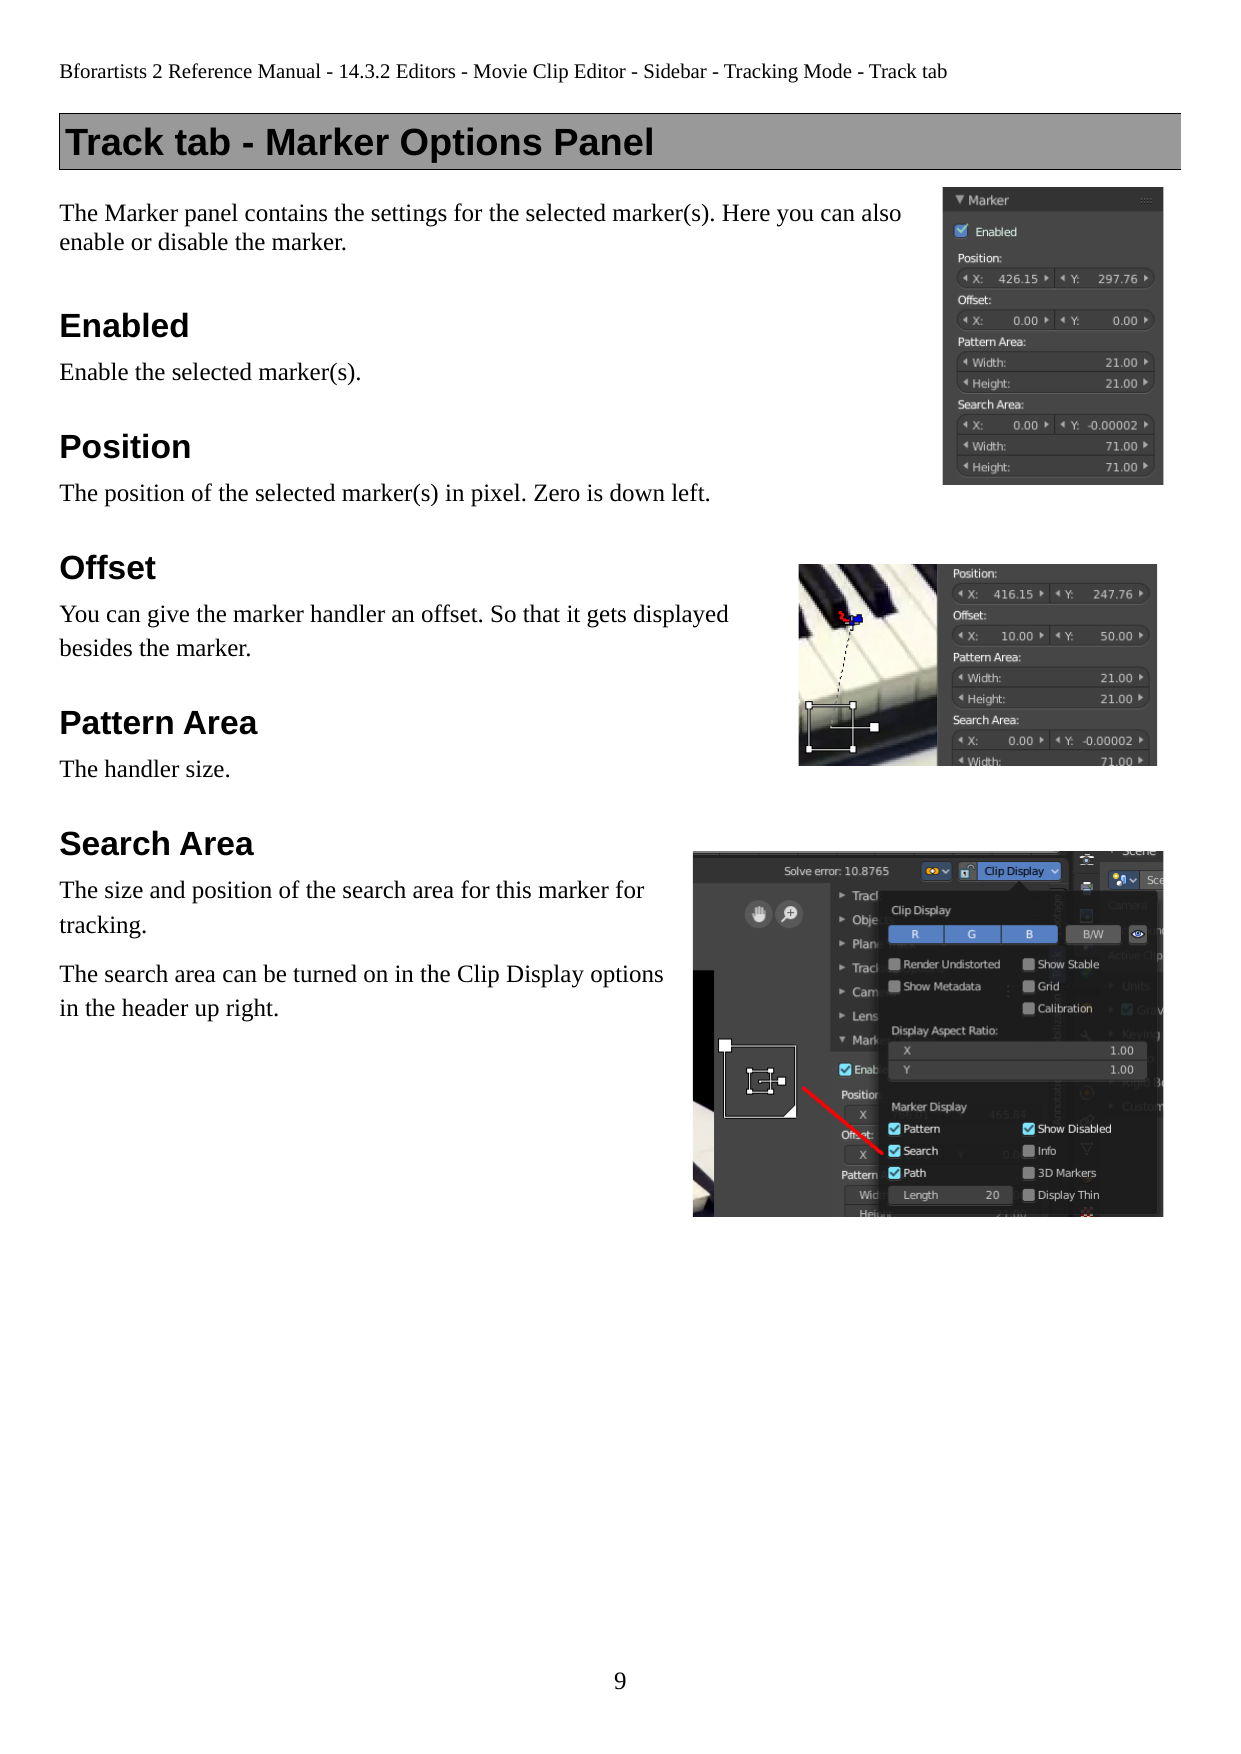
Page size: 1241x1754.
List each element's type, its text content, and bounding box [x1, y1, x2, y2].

subtitle Search Area [59, 824, 1181, 863]
text The position of the selected marker(s) in pixel. Zero is down left. [59, 478, 1181, 507]
picture [692, 851, 1164, 1217]
table_header Track tab - Marker Options Panel [60, 114, 1181, 169]
text The Marker panel contains the settings for the selected marker(s). Here you can also enable or disable the marker. [59, 198, 942, 256]
subtitle Enabled [59, 306, 942, 344]
text The handler size. [59, 754, 1181, 783]
subtitle [1164, 427, 1181, 465]
text The search area can be turned on in the Clip Display options in the header up right. [59, 959, 692, 1022]
text Enable the selected marker(s). [59, 357, 942, 386]
subtitle Pattern Area [59, 703, 798, 742]
subtitle Offset [59, 548, 1181, 586]
picture [798, 564, 1158, 766]
text The size and position of the search area for this marker for tracking. [59, 875, 692, 939]
subtitle Position [59, 427, 942, 465]
subtitle [1158, 703, 1181, 742]
subtitle [1164, 306, 1181, 344]
text You can give the marker handler an offset. So that it gets displayed besides the marker. [59, 599, 798, 662]
picture [942, 187, 1164, 485]
